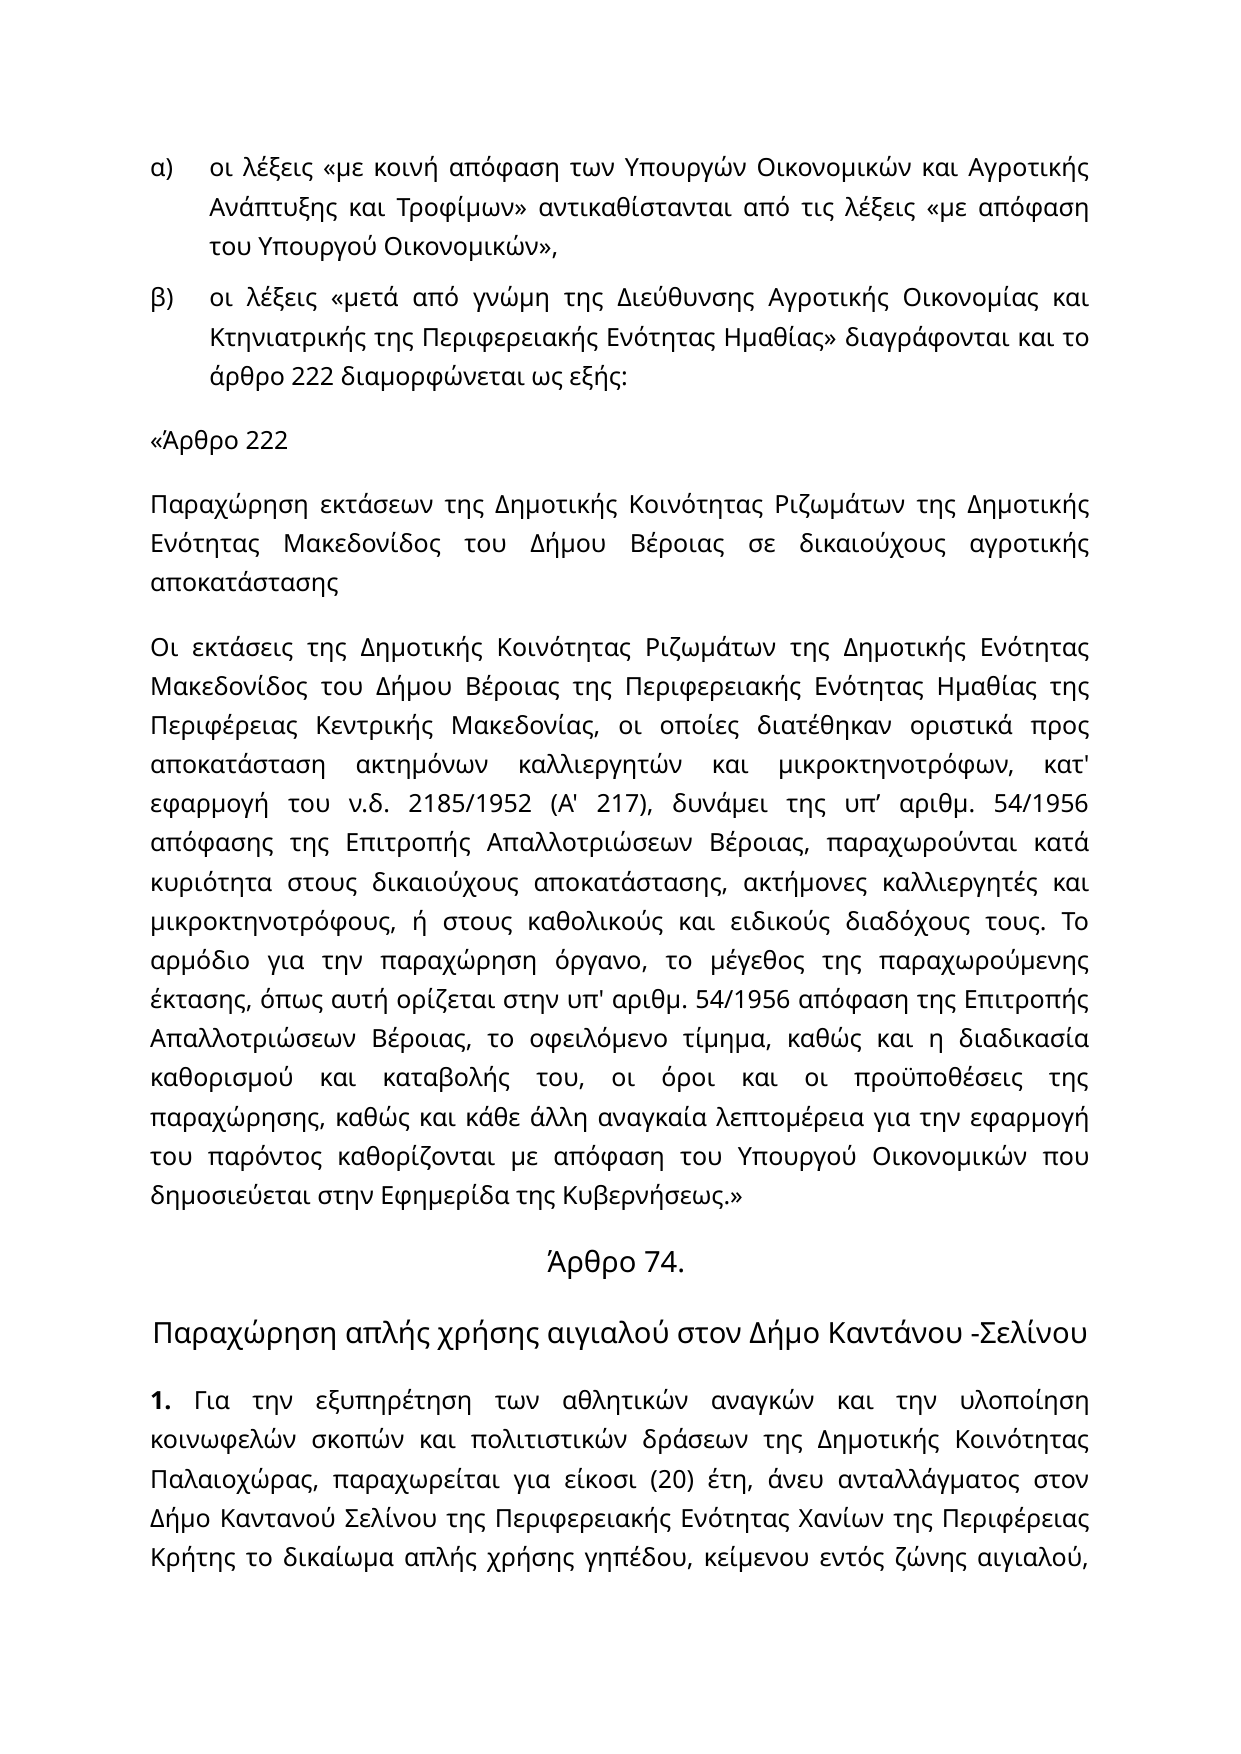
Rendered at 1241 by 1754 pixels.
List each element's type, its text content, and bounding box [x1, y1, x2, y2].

text «Άρθρο 222 [150, 422, 1090, 457]
text 1. Για την εξυπηρέτηση των αθλητικών αναγκών και την υλοποίηση κοινωφελών σκοπών και πολιτιστικών δράσεων της Δημοτικής Κοινότητας Παλαιοχώρας, παραχωρείται για είκοσι (20) έτη, άνευ ανταλλάγματος στον Δήμο Καντανού Σελίνου της Περιφερειακής Ενότητας Χανίων της Περιφέρειας Κρήτης το δικαίωμα απλής χρήσης γηπέδου, κείμενου εντός ζώνης αιγιαλού, [150, 1383, 1090, 1574]
list α) οι λέξεις «με κοινή απόφαση των Υπουργών Οικονομικών και Αγροτικής Ανάπτυξης και Τροφίμων» αντικαθίστανται από τις λέξεις «με απόφαση του Υπουργού Οικονομικών», [150, 150, 1090, 262]
text Οι εκτάσεις της Δημοτικής Κοινότητας Ριζωμάτων της Δημοτικής Ενότητας Μακεδονίδος του Δήμου Βέροιας της Περιφερειακής Ενότητας Ημαθίας της Περιφέρειας Κεντρικής Μακεδονίας, οι οποίες διατέθηκαν οριστικά προς αποκατάσταση ακτημόνων καλλιεργητών και μικροκτηνοτρόφων, κατ' εφαρμογή του ν.δ. 2185/1952 (Α' 217), δυνάμει της υπ’ αριθμ. 54/1956 απόφασης της Επιτροπής Απαλλοτριώσεων Βέροιας, παραχωρούνται κατά κυριότητα στους δικαιούχους αποκατάστασης, ακτήμονες καλλιεργητές και μικροκτηνοτρόφους, ή στους καθολικούς και ειδικούς διαδόχους τους. Το αρμόδιο για την παραχώρηση όργανο, το μέγεθος της παραχωρούμενης έκτασης, όπως αυτή ορίζεται στην υπ' αριθμ. 54/1956 απόφαση της Επιτροπής Απαλλοτριώσεων Βέροιας, το οφειλόμενο τίμημα, καθώς και η διαδικασία καθορισμού και καταβολής του, οι όροι και οι προϋποθέσεις της παραχώρησης, καθώς και κάθε άλλη αναγκαία λεπτομέρεια για την εφαρμογή του παρόντος καθορίζονται με απόφαση του Υπουργού Οικονομικών που δημοσιεύεται στην Εφημερίδα της Κυβερνήσεως.» [150, 629, 1090, 1212]
text Παραχώρηση εκτάσεων της Δημοτικής Κοινότητας Ριζωμάτων της Δημοτικής Ενότητας Μακεδονίδος του Δήμου Βέροιας σε δικαιούχους αγροτικής αποκατάστασης [150, 487, 1090, 599]
subtitle Παραχώρηση απλής χρήσης αιγιαλού στον Δήμο Καντάνου -Σελίνου [150, 1312, 1090, 1352]
subtitle Άρθρο 74. [150, 1242, 1090, 1281]
list β) οι λέξεις «μετά από γνώμη της Διεύθυνσης Αγροτικής Οικονομίας και Κτηνιατρικής της Περιφερειακής Ενότητας Ημαθίας» διαγράφονται και το άρθρο 222 διαμορφώνεται ως εξής: [150, 280, 1090, 392]
